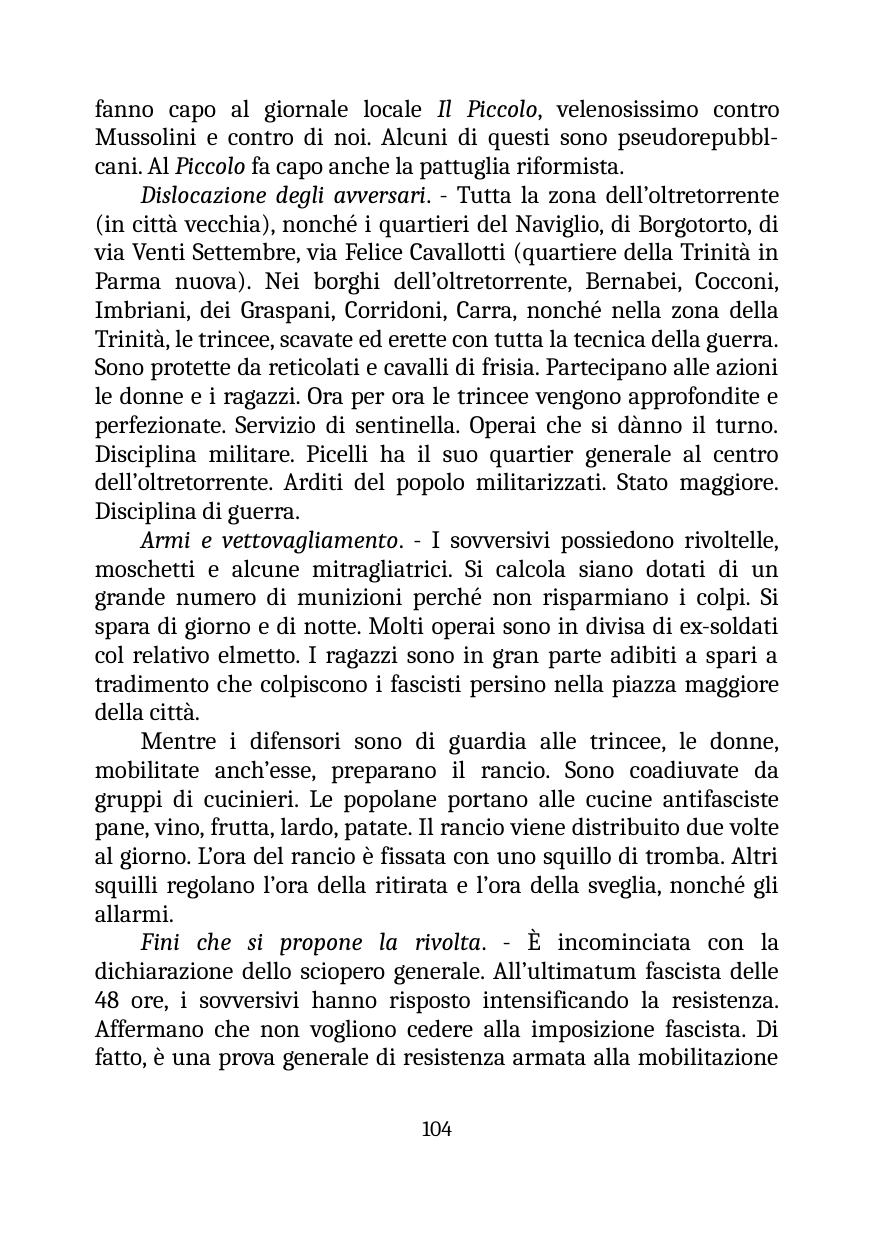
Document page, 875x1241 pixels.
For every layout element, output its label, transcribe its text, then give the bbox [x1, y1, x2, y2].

text Fini che si propone la rivolta. - È incominciata con la dichiarazione dello sciopero generale. All’ultimatum fascista delle 48 ore, i sovversivi hanno risposto intensificando la resistenza. Affermano che non vogliono cedere alla imposizione fascista. Di fatto, è una prova generale di resistenza armata alla mobilitazione [94, 928, 779, 1072]
text Mentre i difensori sono di guardia alle trincee, le donne, mobilitate anch’esse, preparano il rancio. Sono coadiuvate da gruppi di cucinieri. Le popolane portano alle cucine antifasciste pane, vino, frutta, lardo, patate. Il rancio viene distribuito due volte al giorno. L’ora del rancio è fissata con uno squillo di tromba. Altri squilli regolano l’ora della ritirata e l’ora della sveglia, nonché gli allarmi. [94, 727, 779, 928]
text Dislocazione degli avversari. - Tutta la zona dell’oltretorrente (in città vecchia), nonché i quartieri del Naviglio, di Borgotorto, di via Venti Settembre, via Felice Cavallotti (quartiere della Trinità in Parma nuova). Nei borghi dell’oltretorrente, Bernabei, Cocconi, Imbriani, dei Graspani, Corridoni, Carra, nonché nella zona della Trinità, le trincee, scavate ed erette con tutta la tecnica della guerra. Sono protette da reticolati e cavalli di frisia. Partecipano alle azioni le donne e i ragazzi. Ora per ora le trincee vengono approfondite e perfezionate. Servizio di sentinella. Operai che si dànno il turno. Disciplina militare. Picelli ha il suo quartier generale al centro dell’oltretorrente. Arditi del popolo militarizzati. Stato maggiore. Disciplina di guerra. [94, 181, 779, 526]
text Armi e vettovagliamento. - I sovversivi possiedono rivoltelle, moschetti e alcune mitragliatrici. Si calcola siano dotati di un grande numero di munizioni perché non risparmiano i colpi. Si spara di giorno e di notte. Molti operai sono in divisa di ex-soldati col relativo elmetto. I ragazzi sono in gran parte adibiti a spari a tradimento che colpiscono i fascisti persino nella piazza maggiore della città. [94, 526, 779, 727]
text fanno capo al giornale locale Il Piccolo, velenosissimo contro Mussolini e contro di noi. Alcuni di questi sono pseudorepubbl-cani. Al Piccolo fa capo anche la pattuglia riformista. [94, 94, 779, 181]
